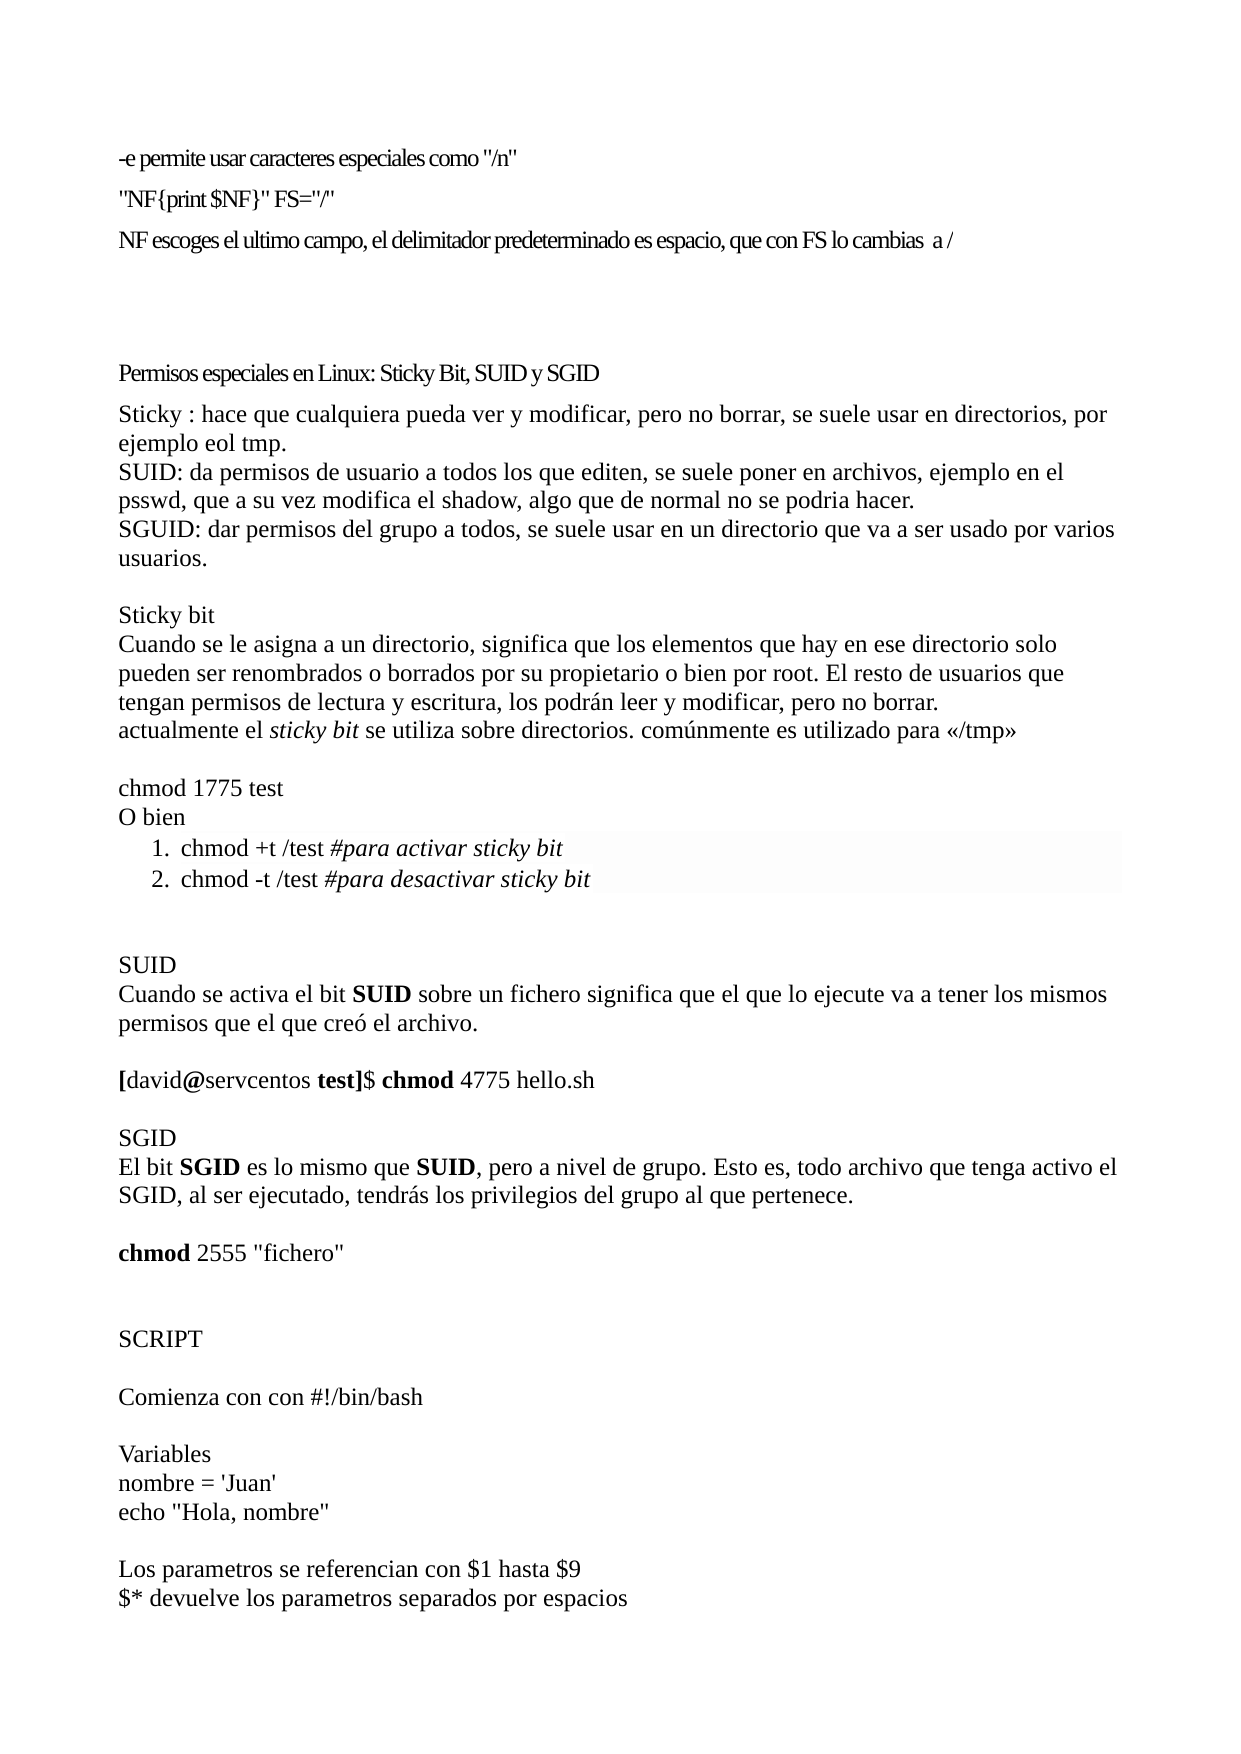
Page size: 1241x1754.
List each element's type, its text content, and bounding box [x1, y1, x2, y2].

text Variables [118, 1439, 1122, 1468]
text NF escoges el ultimo campo, el delimitador predeterminado es espacio, que con FS lo cambias a / [118, 226, 1122, 254]
subtitle -e permite usar caracteres especiales como "/n" [118, 143, 1122, 172]
text nombre = 'Juan' [118, 1468, 1122, 1497]
text Los parametros se referencian con $1 hasta $9 [118, 1554, 1122, 1583]
text Cuando se le asigna a un directorio, significa que los elementos que hay en ese directorio solo pueden ser renombrados o borrados por su propietario o bien por root. El resto de usuarios que tengan permisos de lectura y escritura, los podrán leer y modificar, pero no borrar. [118, 629, 1122, 716]
text chmod 1775 test [118, 773, 1122, 802]
text Sticky bit [118, 601, 1122, 629]
subtitle SUID [118, 951, 1122, 979]
text Comienza con con #!/bin/bash [118, 1382, 1122, 1411]
list chmod +t /test #para activar sticky bit [181, 831, 1122, 862]
text [david@servcentos test]$ chmod 4775 hello.sh [118, 1066, 1122, 1094]
text Sticky : hace que cualquiera pueda ver y modificar, pero no borrar, se suele usar en directorios, por ejemplo eol tmp. [118, 399, 1122, 457]
text Cuando se activa el bit SUID sobre un fichero significa que el que lo ejecute va a tener los mismos permisos que el que creó el archivo. [118, 979, 1122, 1037]
text echo "Hola, nombre" [118, 1497, 1122, 1526]
text SUID: da permisos de usuario a todos los que editen, se suele poner en archivos, ejemplo en el psswd, que a su vez modifica el shadow, algo que de normal no se podria hacer. [118, 457, 1122, 514]
subtitle SGID [118, 1123, 1122, 1152]
text SGUID: dar permisos del grupo a todos, se suele usar en un directorio que va a ser usado por varios usuarios. [118, 514, 1122, 572]
subtitle Permisos especiales en Linux: Sticky Bit, SUID y SGID [118, 358, 1122, 387]
text "NF{print $NF}" FS="/" [118, 184, 1122, 213]
list chmod -t /test #para desactivar sticky bit [181, 862, 1122, 893]
text chmod 2555 "fichero" [118, 1238, 1122, 1267]
text SCRIPT [118, 1324, 1122, 1353]
text $* devuelve los parametros separados por espacios [118, 1583, 1122, 1612]
text actualmente el sticky bit se utiliza sobre directorios. comúnmente es utilizado para «/tmp» [118, 716, 1122, 744]
text O bien [118, 802, 1122, 831]
text El bit SGID es lo mismo que SUID, pero a nivel de grupo. Esto es, todo archivo que tenga activo el SGID, al ser ejecutado, tendrás los privilegios del grupo al que pertenece. [118, 1152, 1122, 1209]
